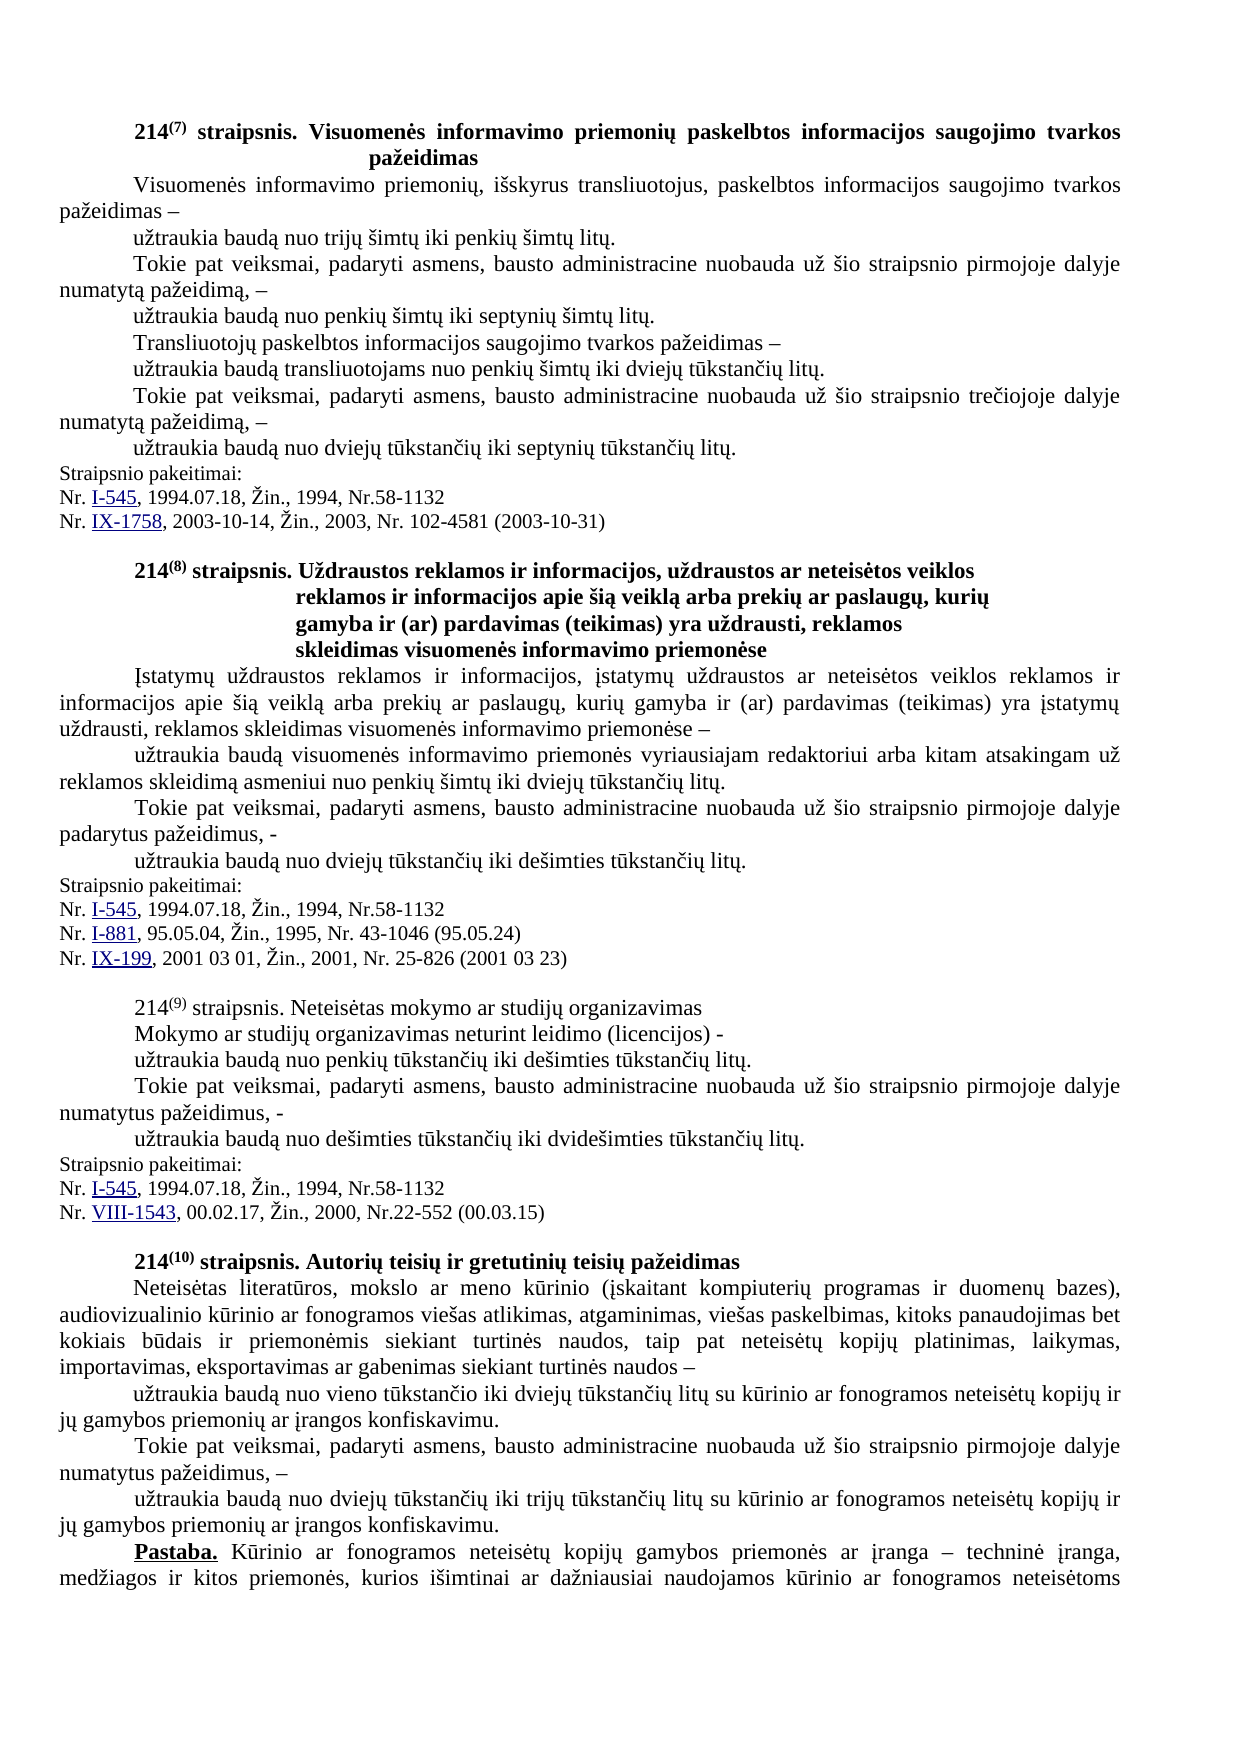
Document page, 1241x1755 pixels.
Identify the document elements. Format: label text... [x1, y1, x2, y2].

text užtraukia baudą transliuotojams nuo penkių šimtų iki dviejų tūkstančių litų. [59, 355, 1122, 382]
text Mokymo ar studijų organizavimas neturint leidimo (licencijos) - [59, 1020, 1122, 1046]
text užtraukia baudą nuo penkių šimtų iki septynių šimtų litų. [59, 303, 1122, 329]
text užtraukia baudą nuo dviejų tūkstančių iki trijų tūkstančių litų su kūrinio ar fonogramos neteisėtų kopijų ir jų gamybos priemonių ar įrangos konfiskavimu. [59, 1485, 1122, 1538]
text skleidimas visuomenės informavimo priemonėse [295, 636, 1122, 662]
text Straipsnio pakeitimai: [59, 1152, 1122, 1176]
text Pastaba. Kūrinio ar fonogramos neteisėtų kopijų gamybos priemonės ar įranga – techninė įranga, medžiagos ir kitos priemonės, kurios išimtinai ar dažniausiai naudojamos kūrinio ar fonogramos neteisėtoms [59, 1538, 1122, 1591]
text užtraukia baudą nuo vieno tūkstančio iki dviejų tūkstančių litų su kūrinio ar fonogramos neteisėtų kopijų ir jų gamybos priemonių ar įrangos konfiskavimu. [59, 1380, 1122, 1432]
text Nr. IX-1758, 2003-10-14, Žin., 2003, Nr. 102-4581 (2003-10-31) [59, 509, 1122, 533]
text Nr. I-545, 1994.07.18, Žin., 1994, Nr.58-1132 [59, 1176, 1122, 1200]
text Nr. I-545, 1994.07.18, Žin., 1994, Nr.58-1132 [59, 485, 1122, 509]
text užtraukia baudą nuo dešimties tūkstančių iki dvidešimties tūkstančių litų. [59, 1125, 1122, 1152]
text Tokie pat veiksmai, padaryti asmens, bausto administracine nuobauda už šio straipsnio pirmojoje dalyje numatytą pažeidimą, – [59, 250, 1122, 303]
text užtraukia baudą nuo dviejų tūkstančių iki dešimties tūkstančių litų. [59, 847, 1122, 873]
text užtraukia baudą visuomenės informavimo priemonės vyriausiajam redaktoriui arba kitam atsakingam už reklamos skleidimą asmeniui nuo penkių šimtų iki dviejų tūkstančių litų. [59, 741, 1122, 794]
text Nr. I-545, 1994.07.18, Žin., 1994, Nr.58-1132 [59, 897, 1122, 921]
text Nr. IX-199, 2001 03 01, Žin., 2001, Nr. 25-826 (2001 03 23) [59, 945, 1122, 969]
text Tokie pat veiksmai, padaryti asmens, bausto administracine nuobauda už šio straipsnio trečiojoje dalyje numatytą pažeidimą, – [59, 382, 1122, 434]
text užtraukia baudą nuo dviejų tūkstančių iki septynių tūkstančių litų. [59, 434, 1122, 461]
text Tokie pat veiksmai, padaryti asmens, bausto administracine nuobauda už šio straipsnio pirmojoje dalyje padarytus pažeidimus, - [59, 794, 1122, 847]
text Neteisėtas literatūros, mokslo ar meno kūrinio (įskaitant kompiuterių programas ir duomenų bazes), audiovizualinio kūrinio ar fonogramos viešas atlikimas, atgaminimas, viešas paskelbimas, kitoks panaudojimas bet kokiais būdais ir priemonėmis siekiant turtinės naudos, taip pat neteisėtų kopijų platinimas, laikymas, importavimas, eksportavimas ar gabenimas siekiant turtinės naudos – [59, 1274, 1122, 1380]
text Tokie pat veiksmai, padaryti asmens, bausto administracine nuobauda už šio straipsnio pirmojoje dalyje numatytus pažeidimus, – [59, 1432, 1122, 1485]
text Tokie pat veiksmai, padaryti asmens, bausto administracine nuobauda už šio straipsnio pirmojoje dalyje numatytus pažeidimus, - [59, 1073, 1122, 1125]
text reklamos ir informacijos apie šią veiklą arba prekių ar paslaugų, kurių [295, 583, 1122, 610]
text Straipsnio pakeitimai: [59, 461, 1122, 485]
text 214(9) straipsnis. Neteisėtas mokymo ar studijų organizavimas [59, 993, 1122, 1020]
text 214(7) straipsnis. Visuomenės informavimo priemonių paskelbtos informacijos saugojimo tvarkos pažeidimas [134, 118, 1122, 171]
text 214(8) straipsnis. Uždraustos reklamos ir informacijos, uždraustos ar neteisėtos veiklos [134, 557, 1122, 583]
text Įstatymų uždraustos reklamos ir informacijos, įstatymų uždraustos ar neteisėtos veiklos reklamos ir informacijos apie šią veiklą arba prekių ar paslaugų, kurių gamyba ir (ar) pardavimas (teikimas) yra įstatymų uždrausti, reklamos skleidimas visuomenės informavimo priemonėse – [59, 662, 1122, 741]
text Nr. VIII-1543, 00.02.17, Žin., 2000, Nr.22-552 (00.03.15) [59, 1200, 1122, 1224]
text 214(10) straipsnis. Autorių teisių ir gretutinių teisių pažeidimas [59, 1248, 1122, 1274]
text Nr. I-881, 95.05.04, Žin., 1995, Nr. 43-1046 (95.05.24) [59, 921, 1122, 945]
text Transliuotojų paskelbtos informacijos saugojimo tvarkos pažeidimas – [59, 329, 1122, 355]
text gamyba ir (ar) pardavimas (teikimas) yra uždrausti, reklamos [295, 610, 1122, 636]
text užtraukia baudą nuo penkių tūkstančių iki dešimties tūkstančių litų. [59, 1046, 1122, 1073]
text užtraukia baudą nuo trijų šimtų iki penkių šimtų litų. [59, 223, 1122, 250]
text Straipsnio pakeitimai: [59, 873, 1122, 897]
text Visuomenės informavimo priemonių, išskyrus transliuotojus, paskelbtos informacijos saugojimo tvarkos pažeidimas – [59, 171, 1122, 223]
